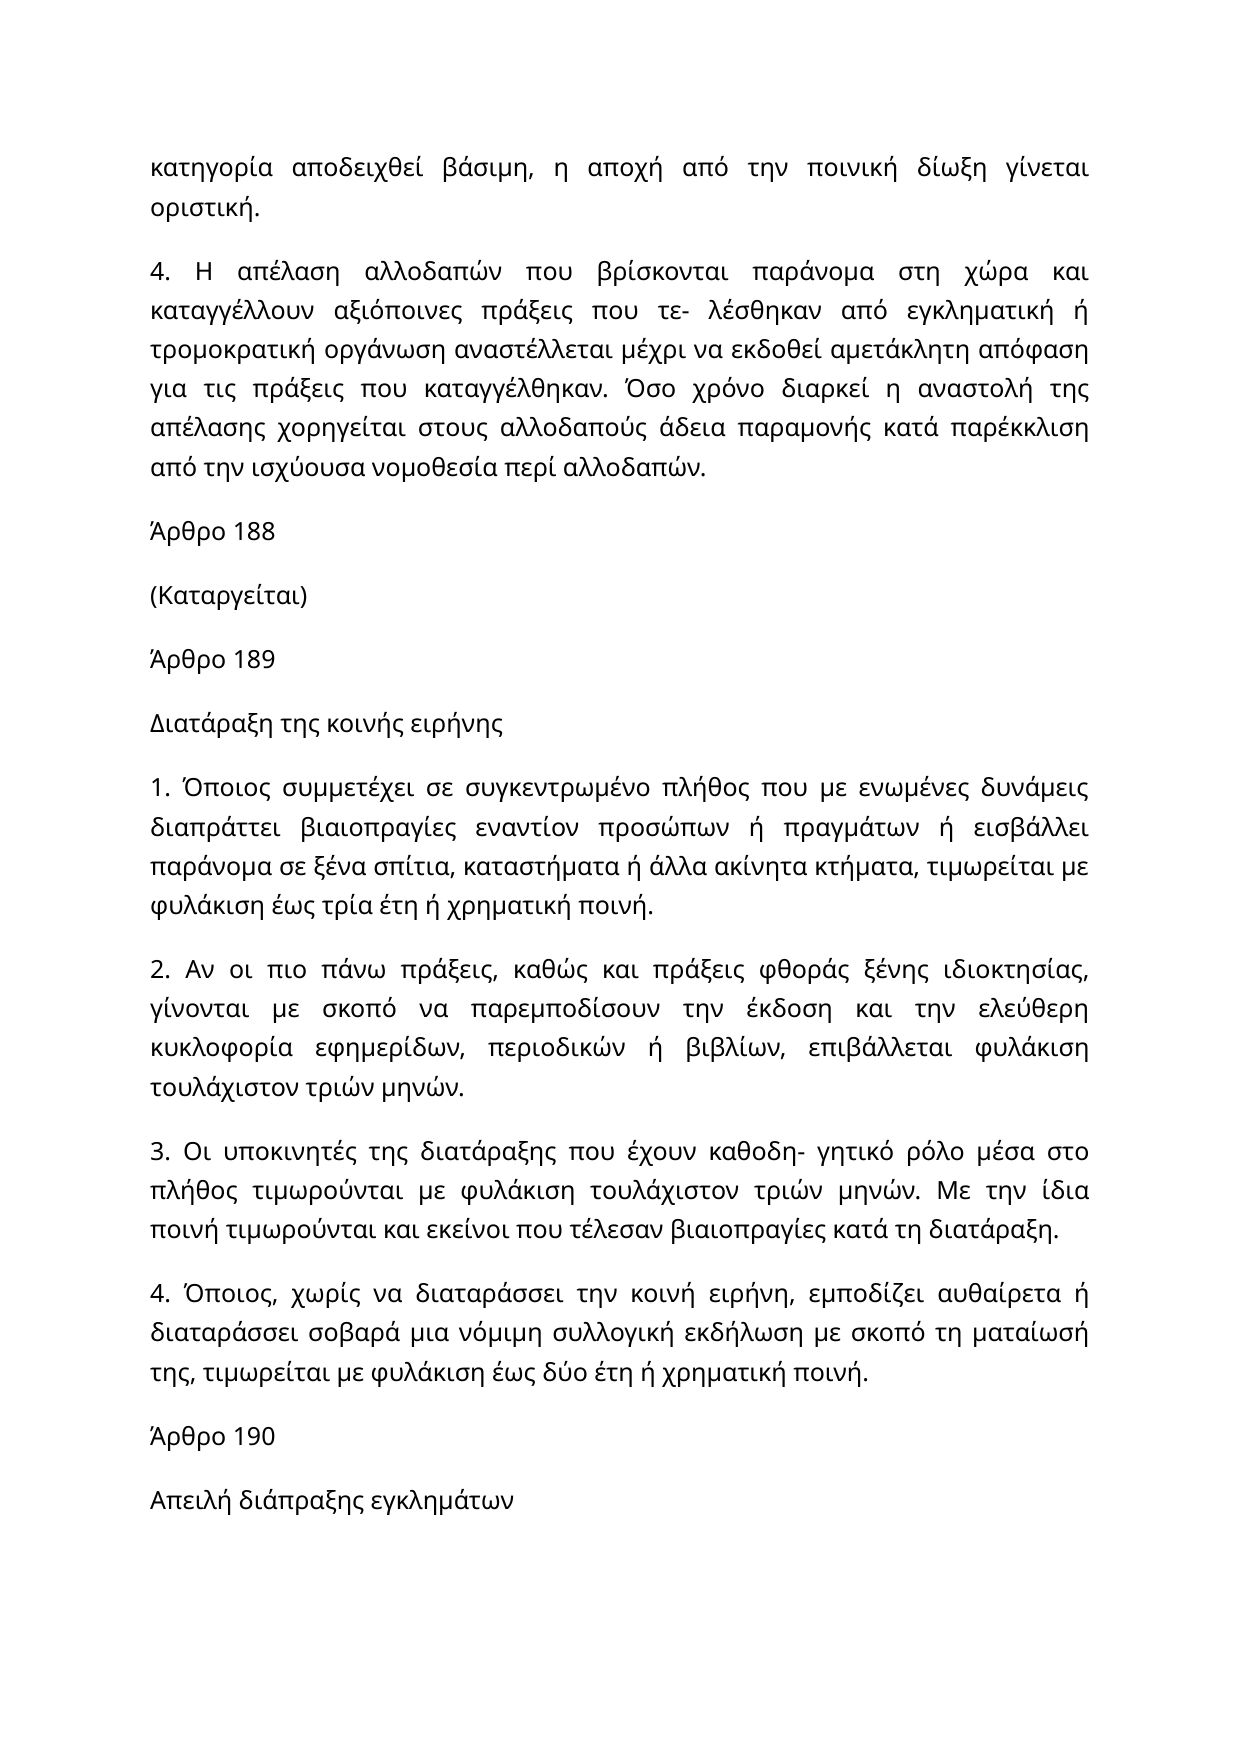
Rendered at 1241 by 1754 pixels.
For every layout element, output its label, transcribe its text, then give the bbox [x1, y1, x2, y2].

text (Καταργείται) [150, 577, 1090, 612]
text 4. Η απέλαση αλλοδαπών που βρίσκονται παράνομα στη χώρα και καταγγέλλουν αξιόποινες πράξεις που τε- λέσθηκαν από εγκληματική ή τρομοκρατική οργάνωση αναστέλλεται μέχρι να εκδοθεί αμετάκλητη απόφαση για τις πράξεις που καταγγέλθηκαν. Όσο χρόνο διαρκεί η αναστολή της απέλασης χορηγείται στους αλλοδαπούς άδεια παραμονής κατά παρέκκλιση από την ισχύουσα νομοθεσία περί αλλοδαπών. [150, 253, 1090, 483]
text 2. Αν οι πιο πάνω πράξεις, καθώς και πράξεις φθοράς ξένης ιδιοκτησίας, γίνονται με σκοπό να παρεμποδίσουν την έκδοση και την ελεύθερη κυκλοφορία εφημερίδων, περιοδικών ή βιβλίων, επιβάλλεται φυλάκιση τουλάχιστον τριών μηνών. [150, 952, 1090, 1103]
text 3. Οι υποκινητές της διατάραξης που έχουν καθοδη- γητικό ρόλο μέσα στο πλήθος τιμωρούνται με φυλάκιση τουλάχιστον τριών μηνών. Με την ίδια ποινή τιμωρούνται και εκείνοι που τέλεσαν βιαιοπραγίες κατά τη διατάραξη. [150, 1133, 1090, 1246]
text 4. Όποιος, χωρίς να διαταράσσει την κοινή ειρήνη, εμποδίζει αυθαίρετα ή διαταράσσει σοβαρά μια νόμιμη συλλογική εκδήλωση με σκοπό τη ματαίωσή της, τιμωρείται με φυλάκιση έως δύο έτη ή χρηματική ποινή. [150, 1276, 1090, 1388]
text 1. Όποιος συμμετέχει σε συγκεντρωμένο πλήθος που με ενωμένες δυνάμεις διαπράττει βιαιοπραγίες εναντίον προσώπων ή πραγμάτων ή εισβάλλει παράνομα σε ξένα σπίτια, καταστήματα ή άλλα ακίνητα κτήματα, τιμωρείται με φυλάκιση έως τρία έτη ή χρηματική ποινή. [150, 770, 1090, 922]
text Άρθρο 189 [150, 642, 1090, 676]
text Απειλή διάπραξης εγκλημάτων [150, 1482, 1090, 1517]
text Άρθρο 188 [150, 513, 1090, 547]
text Άρθρο 190 [150, 1418, 1090, 1452]
text Διατάραξη της κοινής ειρήνης [150, 706, 1090, 740]
text κατηγορία αποδειχθεί βάσιμη, η αποχή από την ποινική δίωξη γίνεται οριστική. [150, 150, 1090, 223]
